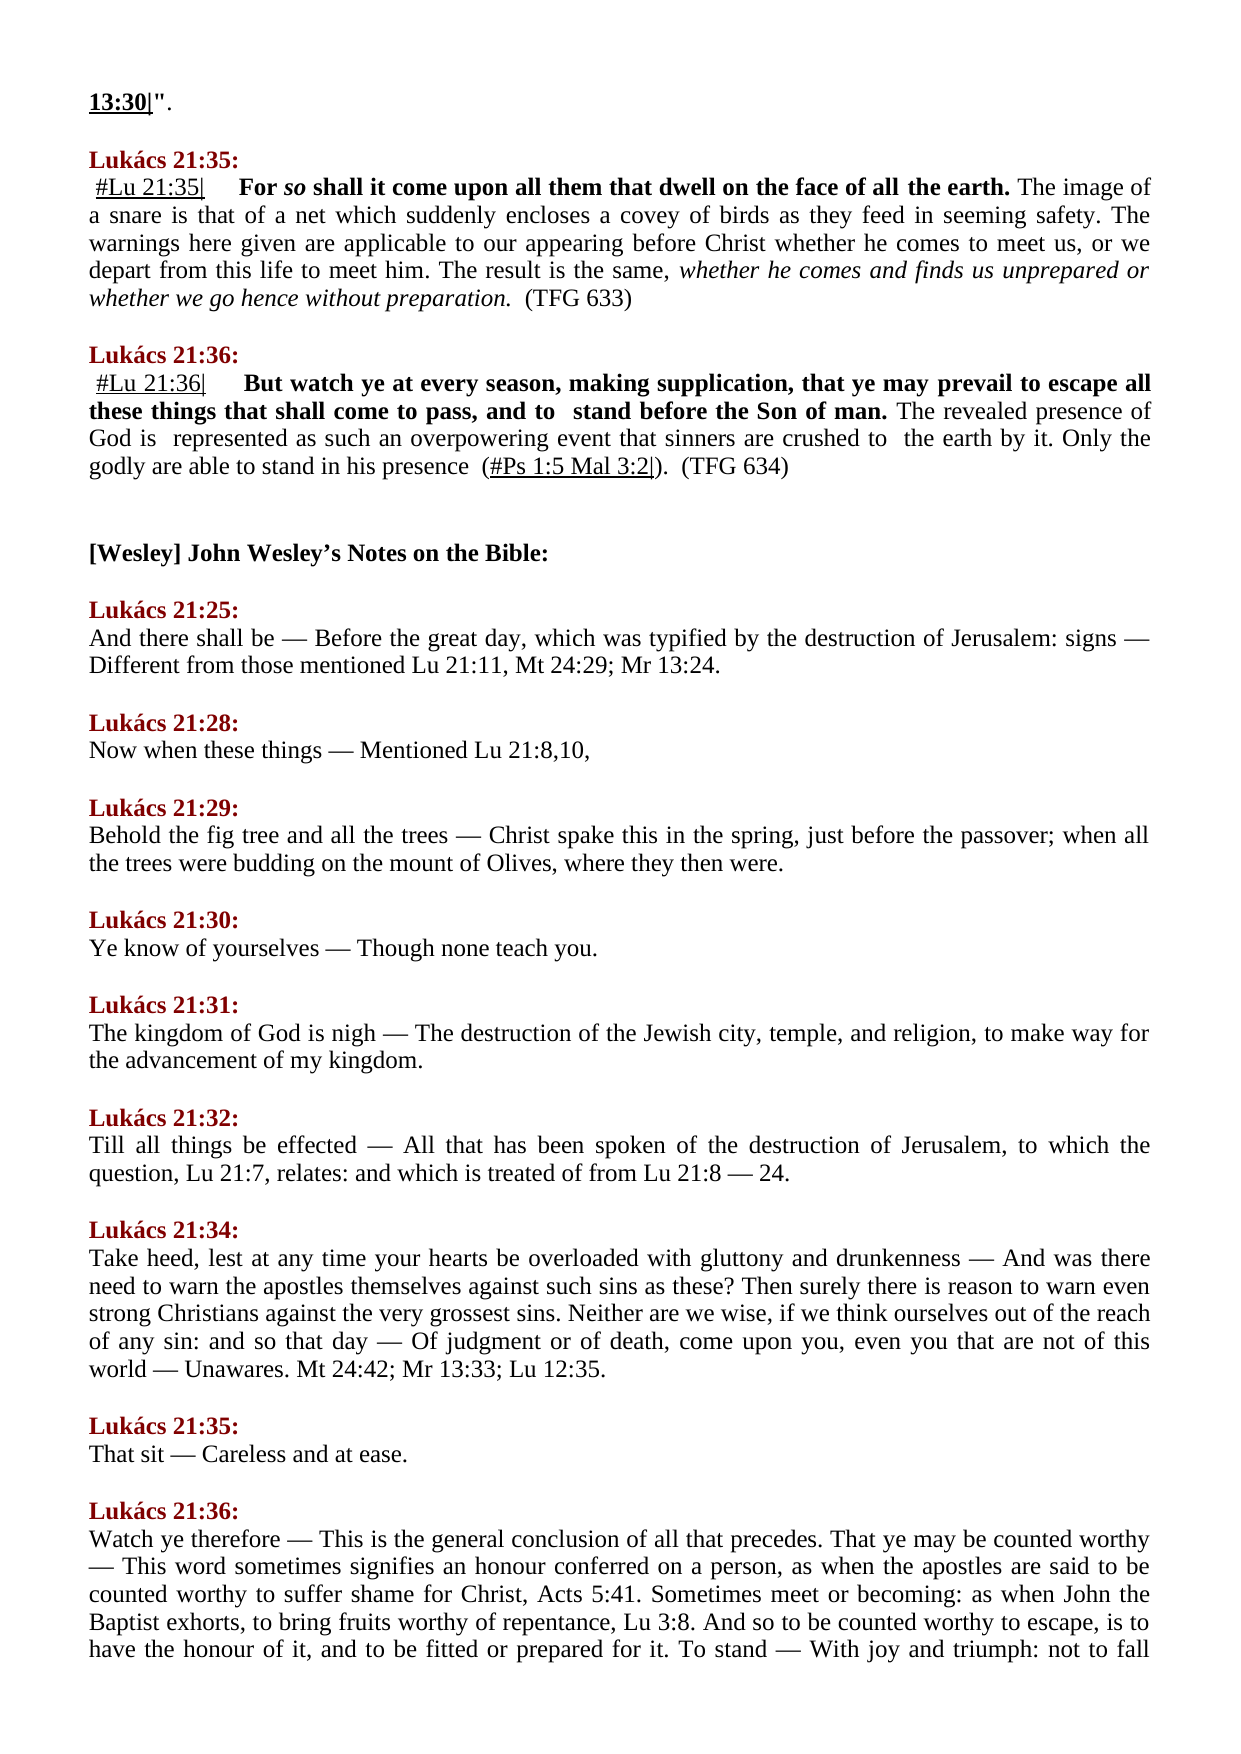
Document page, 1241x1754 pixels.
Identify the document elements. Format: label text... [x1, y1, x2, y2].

text Lukács 21:25: [88, 596, 1152, 624]
text Lukács 21:30: [88, 906, 1152, 934]
text Now when these things ― Mentioned Lu 21:8,10, [88, 737, 1152, 764]
text 13:30|". [88, 88, 1152, 116]
text Ye know of yourselves ― Though none teach you. [88, 934, 1152, 962]
text #Lu 21:35| For so shall it come upon all them that dwell on the face of all the earth. The image of a snare is that of a net which suddenly encloses a covey of birds as they feed in seeming safety. The warnings here given are applicable to our appearing before Christ whether he comes to meet us, or we depart from this life to meet him. The result is the same, whether he comes and finds us unprepared or whether we go hence without preparation. (TFG 633) [88, 173, 1152, 312]
text Lukács 21:34: [88, 1216, 1152, 1244]
text Lukács 21:28: [88, 709, 1152, 737]
text [Wesley] John Wesley’s Notes on the Bible: [88, 539, 1152, 567]
text Lukács 21:35: [88, 146, 1152, 173]
text Lukács 21:35: [88, 1412, 1152, 1440]
text And there shall be ― Before the great day, which was typified by the destruction of Jerusalem: signs ― Different from those mentioned Lu 21:11, Mt 24:29; Mr 13:24. [88, 624, 1152, 679]
text Take heed, lest at any time your hearts be overloaded with gluttony and drunkenness ― And was there need to warn the apostles themselves against such sins as these? Then surely there is reason to warn even strong Christians against the very grossest sins. Neither are we wise, if we think ourselves out of the reach of any sin: and so that day ― Of judgment or of death, come upon you, even you that are not of this world ― Unawares. Mt 24:42; Mr 13:33; Lu 12:35. [88, 1244, 1152, 1383]
text Till all things be effected ― All that has been spoken of the destruction of Jerusalem, to which the question, Lu 21:7, relates: and which is treated of from Lu 21:8 ― 24. [88, 1132, 1152, 1187]
text Lukács 21:32: [88, 1104, 1152, 1132]
text That sit ― Careless and at ease. [88, 1440, 1152, 1468]
text Lukács 21:29: [88, 794, 1152, 821]
text Lukács 21:31: [88, 991, 1152, 1019]
text Lukács 21:36: [88, 341, 1152, 369]
text The kingdom of God is nigh ― The destruction of the Jewish city, temple, and religion, to make way for the advancement of my kingdom. [88, 1019, 1152, 1074]
text Lukács 21:36: [88, 1497, 1152, 1525]
text Behold the fig tree and all the trees ― Christ spake this in the spring, just before the passover; when all the trees were budding on the mount of Olives, where they then were. [88, 821, 1152, 877]
text #Lu 21:36| But watch ye at every season, making supplication, that ye may prevail to escape all these things that shall come to pass, and to stand before the Son of man. The revealed presence of God is represented as such an overpowering event that sinners are crushed to the earth by it. Only the godly are able to stand in his presence (#Ps 1:5 Mal 3:2|). (TFG 634) [88, 369, 1152, 480]
text Watch ye therefore ― This is the general conclusion of all that precedes. That ye may be counted worthy ― This word sometimes signifies an honour conferred on a person, as when the apostles are said to be counted worthy to suffer shame for Christ, Acts 5:41. Sometimes meet or becoming: as when John the Baptist exhorts, to bring fruits worthy of repentance, Lu 3:8. And so to be counted worthy to escape, is to have the honour of it, and to be fitted or prepared for it. To stand ― With joy and triumph: not to fall [88, 1525, 1152, 1663]
